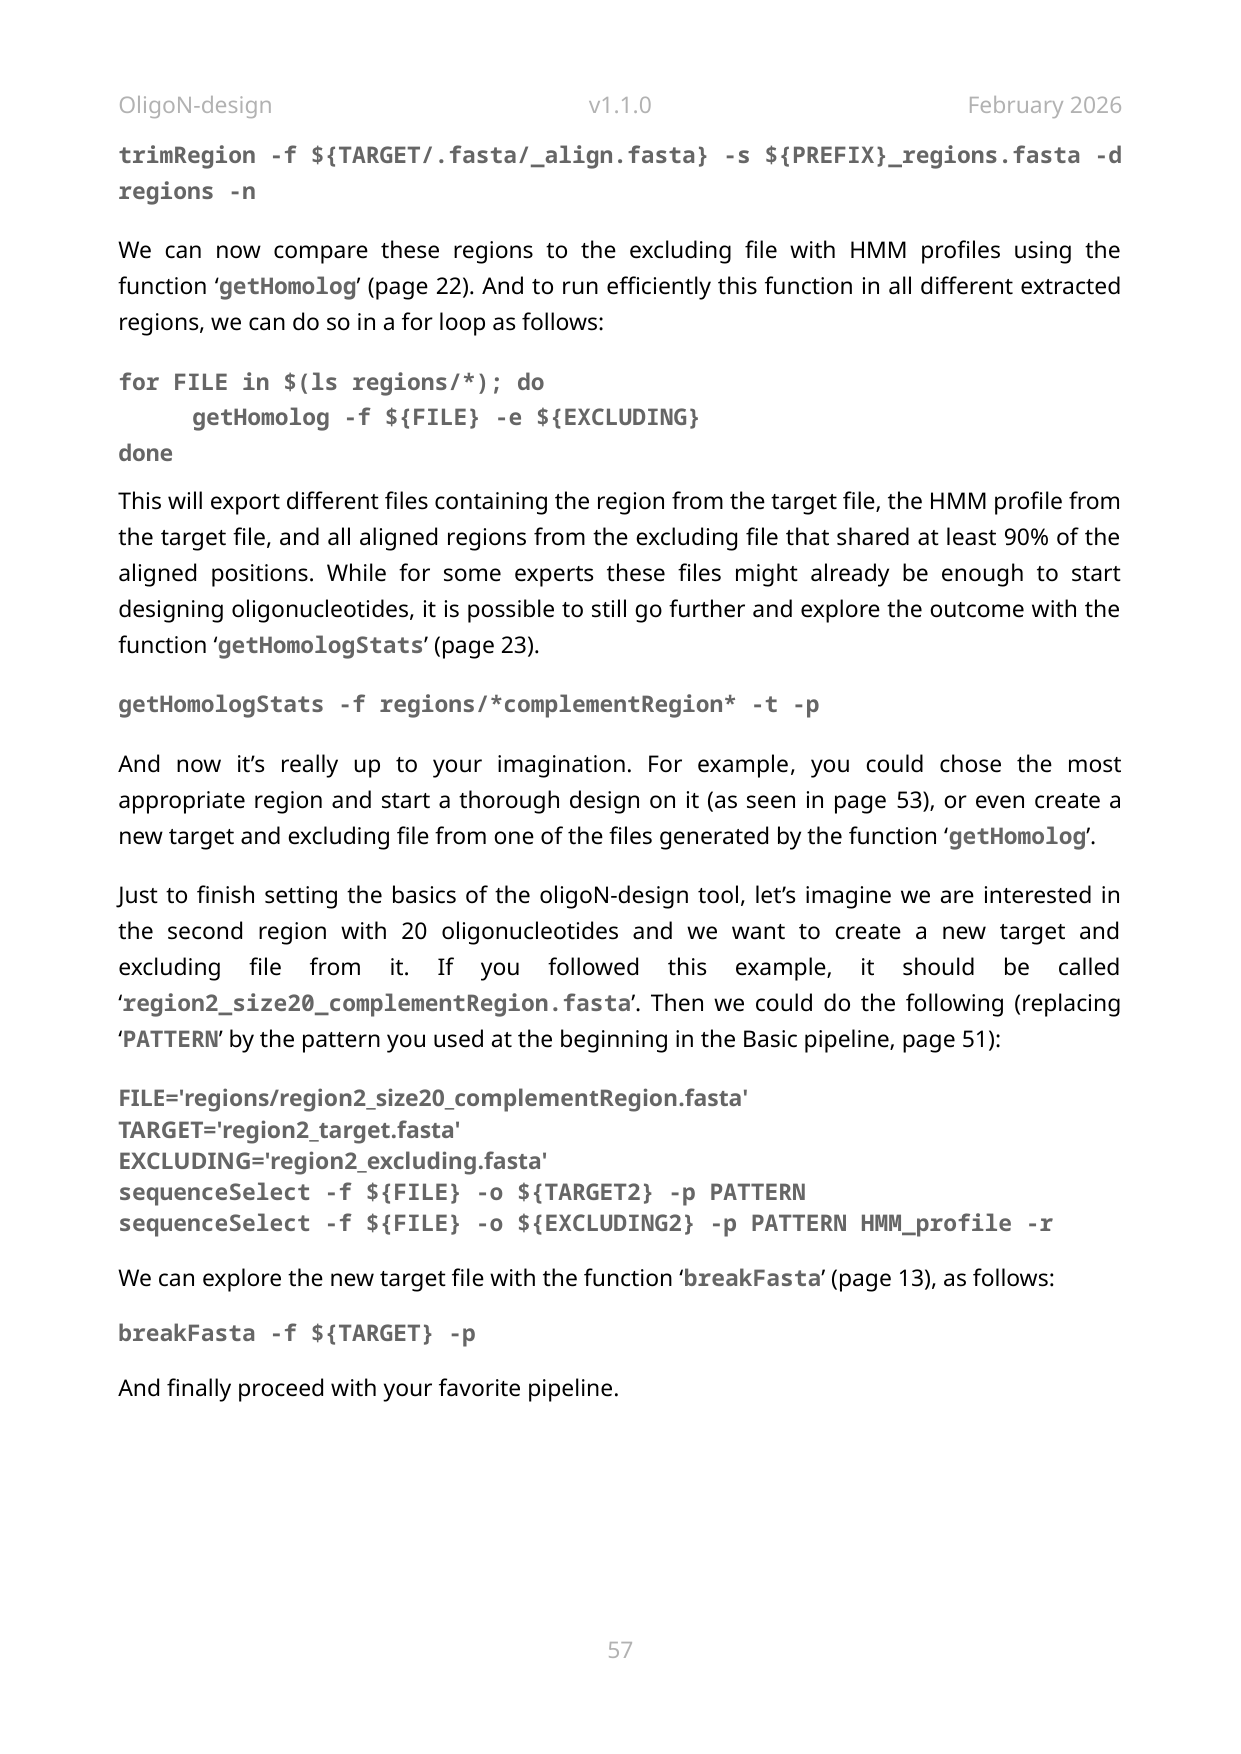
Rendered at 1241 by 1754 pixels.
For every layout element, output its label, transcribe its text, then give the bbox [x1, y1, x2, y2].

text Just to finish setting the basics of the oligoN-design tool, let’s imagine we are interested in the second region with 20 oligonucleotides and we want to create a new target and excluding file from it. If you followed this example, it should be called ‘region2_size20_complementRegion.fasta’. Then we could do the following (replacing ‘PATTERN’ by the pattern you used at the beginning in the Basic pipeline, page 50): [118, 879, 1122, 1054]
text FILE='regions/region2_size20_complementRegion.fasta' TARGET='region2_target.fasta' EXCLUDING='region2_excluding.fasta' sequenceSelect -f ${FILE} -o ${TARGET2} -p PATTERN sequenceSelect -f ${FILE} -o ${EXCLUDING2} -p PATTERN HMM_profile -r [118, 1082, 1122, 1238]
text And now it’s really up to your imagination. For example, you could chose the most appropriate region and start a thorough design on it (as seen in page 52), or even create a new target and excluding file from one of the files generated by the function ‘getHomolog’. [118, 748, 1122, 851]
text trimRegion -f ${TARGET/.fasta/_align.fasta} -s ${PREFIX}_regions.fasta -d regions -n [118, 139, 1122, 206]
text getHomolog -f ${FILE} -e ${EXCLUDING} [118, 401, 1122, 433]
text for FILE in $(ls regions/*); do [118, 365, 1122, 397]
text This will export different files containing the region from the target file, the HMM profile from the target file, and all aligned regions from the excluding file that shared at least 90% of the aligned positions. While for some experts these files might already be enough to start designing oligonucleotides, it is possible to still go further and explore the outcome with the function ‘getHomologStats’ (page 23). [118, 485, 1122, 660]
text done [118, 437, 1122, 468]
text We can explore the new target file with the function ‘breakFasta’ (page 13), as follows: [118, 1262, 1122, 1293]
text We can now compare these regions to the excluding file with HMM profiles using the function ‘getHomolog’ (page 22). And to run efficiently this function in all different extracted regions, we can do so in a for loop as follows: [118, 234, 1122, 337]
text getHomologStats -f regions/*complementRegion* -t -p [118, 688, 1122, 719]
text And finally proceed with your favorite pipeline. [118, 1372, 1122, 1403]
text breakFasta -f ${TARGET} -p [118, 1317, 1122, 1348]
